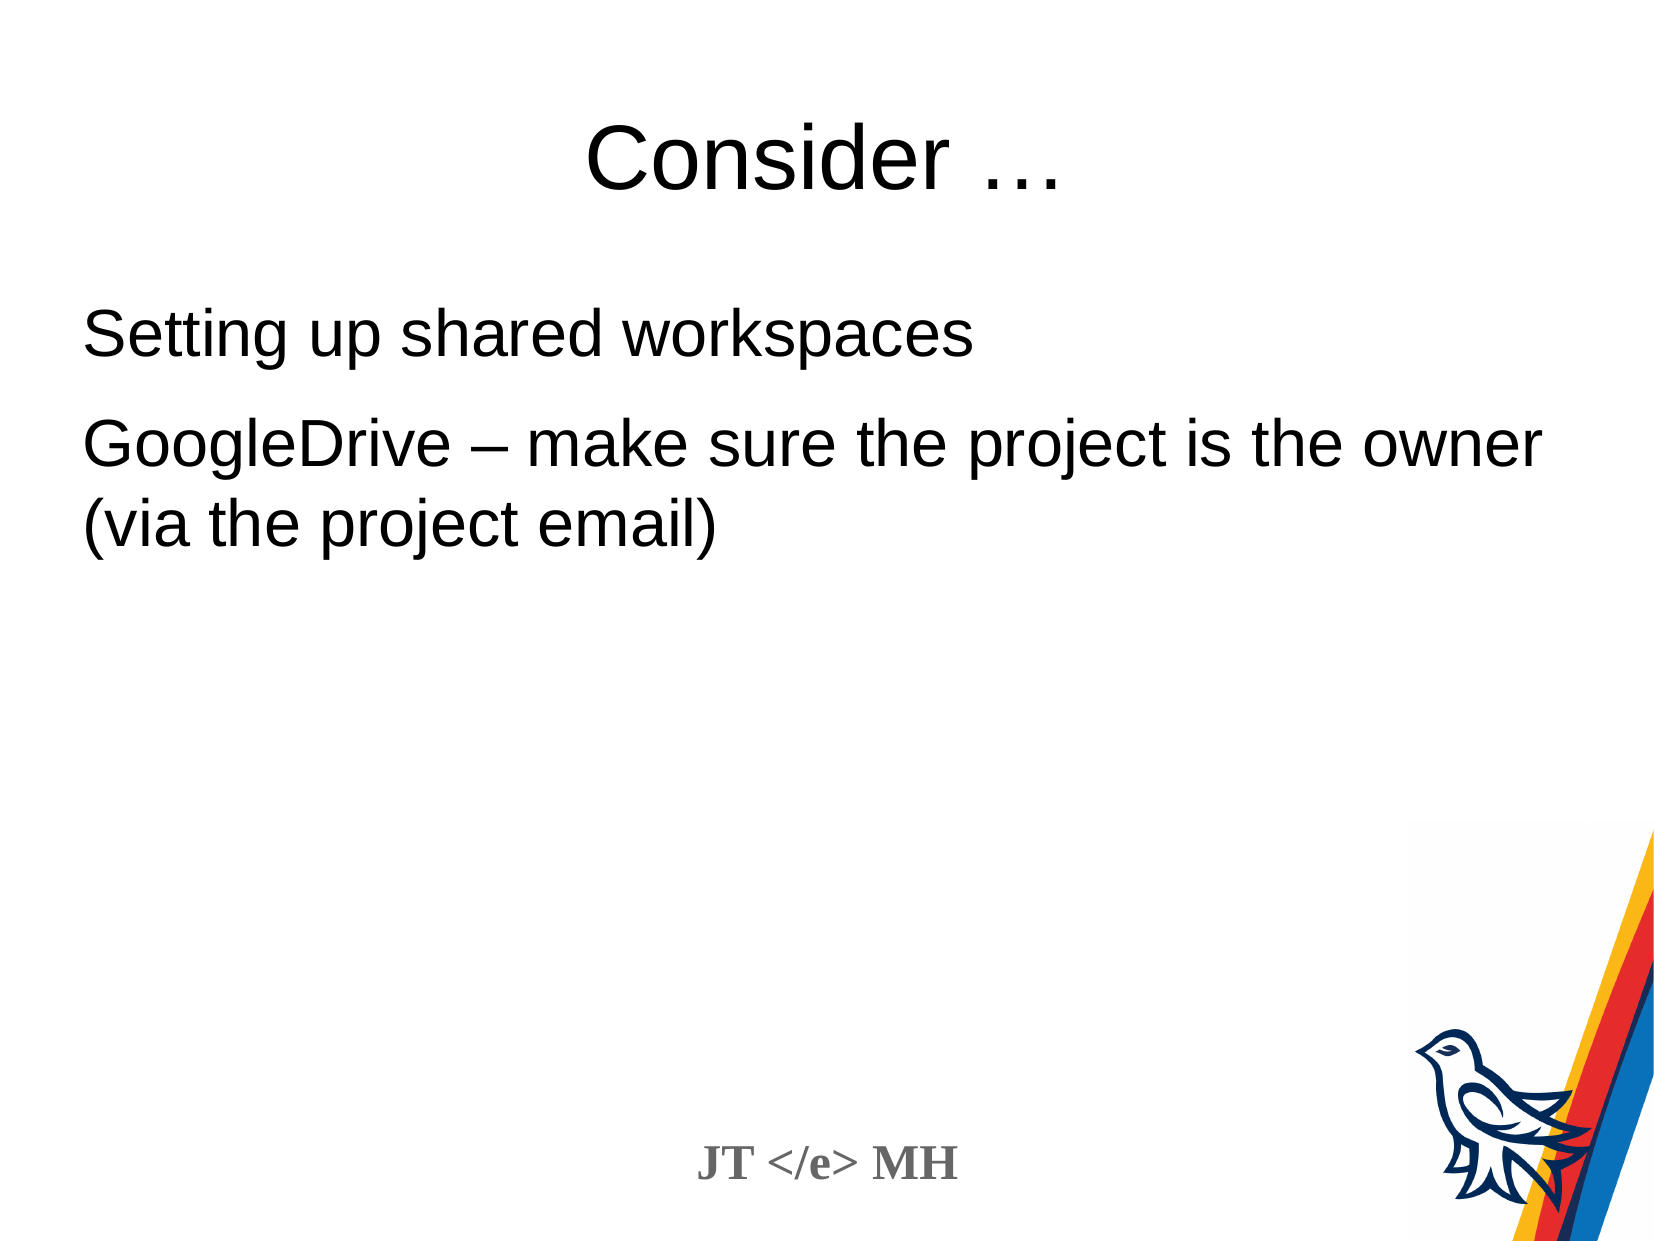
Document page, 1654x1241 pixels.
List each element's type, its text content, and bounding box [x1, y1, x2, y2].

list Setting up shared workspaces GoogleDrive – make sure the project is the owner (via the project email) [82, 290, 1571, 1010]
text_box JT </e> MH [565, 1129, 1090, 1216]
title Consider … [82, 49, 1571, 257]
